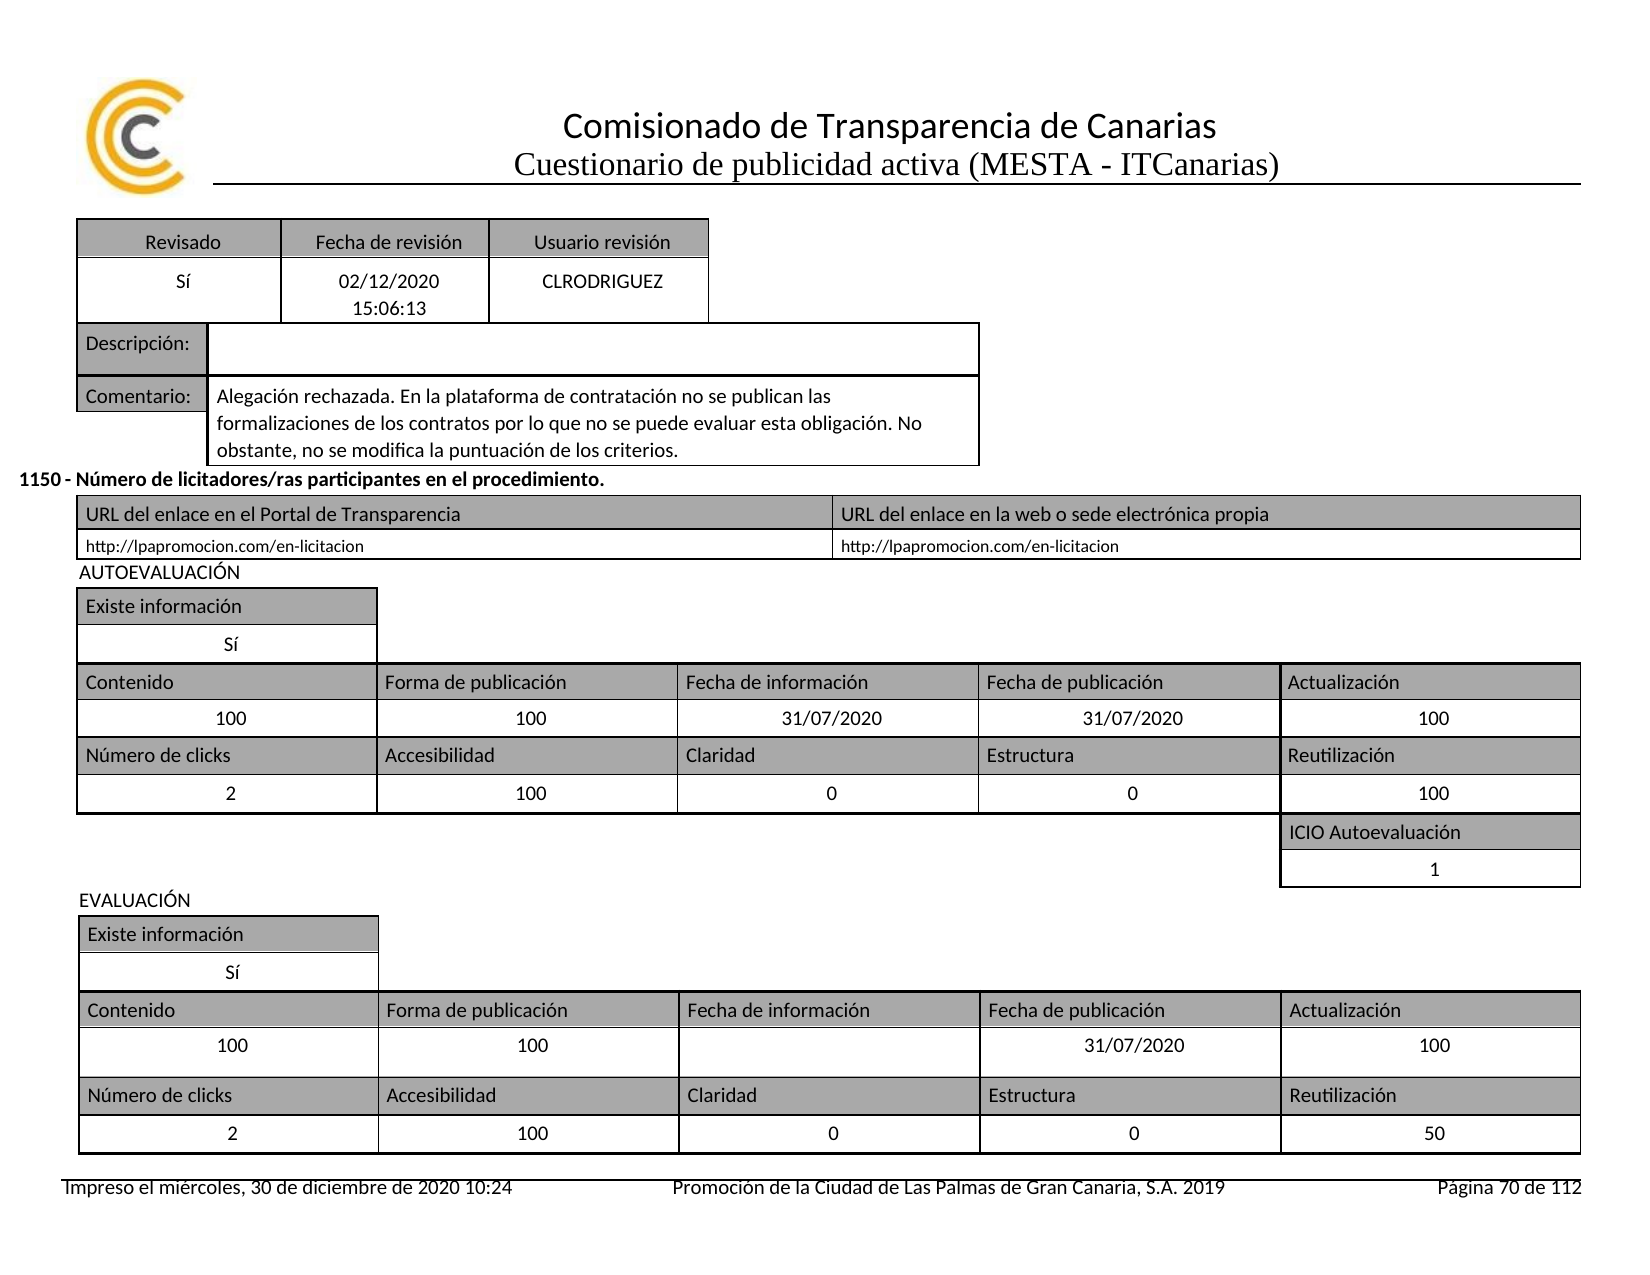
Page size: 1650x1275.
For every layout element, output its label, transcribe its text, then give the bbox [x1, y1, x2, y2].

table_cell Forma de publicación [378, 665, 677, 699]
table_cell 100 [378, 700, 677, 736]
table_cell Reutilización [1282, 738, 1580, 774]
table_cell 100 [80, 1028, 378, 1076]
table_header [379, 915, 679, 989]
table_cell Forma de publicación [379, 993, 678, 1026]
table_cell Actualización [1282, 665, 1580, 699]
table_cell Descripción: [78, 324, 206, 374]
table_cell 100 [378, 775, 677, 812]
table_header Existe información [80, 917, 378, 951]
table_cell 31/07/2020 [979, 700, 1279, 736]
table_cell Actualización [1282, 993, 1580, 1026]
table_cell Contenido [78, 665, 376, 699]
text EVALUACIÓN [79, 887, 1582, 913]
table_cell Fecha de información [678, 665, 978, 699]
table_header [378, 587, 677, 662]
table_cell Claridad [680, 1078, 979, 1114]
table_cell [979, 815, 1279, 886]
table_cell 50 [1282, 1116, 1580, 1152]
table_cell [209, 324, 978, 374]
table_cell Fecha de publicación [979, 665, 1279, 699]
table_cell 31/07/2020 [678, 700, 978, 736]
table_cell 100 [78, 700, 376, 736]
table_header Usuario revisión [490, 220, 708, 256]
table_cell Alegación rechazada. En la plataforma de contratación no se publican las formalizaciones de los contratos por lo que no se puede evaluar esta obligación. No obstante, no se modifica la puntuación de los criterios. [209, 377, 978, 465]
table_cell 100 [379, 1028, 678, 1076]
table_cell [678, 815, 978, 886]
table_cell Fecha de publicación [981, 993, 1280, 1026]
table_cell 2 [80, 1116, 378, 1152]
table_cell [77, 815, 377, 886]
table_header [679, 915, 980, 989]
table_cell http://lpapromocion.com/en-licitacion [833, 530, 1580, 558]
table_cell 100 [379, 1116, 678, 1152]
table_header URL del enlace en el Portal de Transparencia [78, 496, 832, 528]
table_cell Fecha de información [680, 993, 979, 1026]
table_header [979, 587, 1280, 662]
table_cell Sí [80, 953, 378, 989]
table_cell [709, 256, 979, 322]
table_cell 0 [678, 775, 978, 812]
table_header Fecha de revisión [282, 220, 488, 256]
table_cell 02/12/2020 15:06:13 [282, 258, 488, 322]
table_cell Accesibilidad [378, 738, 677, 774]
text AUTOEVALUACIÓN [79, 560, 1582, 585]
table_header Revisado [78, 220, 280, 256]
table_header [1281, 915, 1580, 989]
table_cell [377, 815, 677, 886]
list - Número de licitadores/ras participantes en el procedimiento. [19, 466, 1576, 492]
table_cell Contenido [80, 993, 378, 1026]
table_cell CLRODRIGUEZ [490, 258, 708, 322]
table_cell 100 [1282, 775, 1580, 812]
table_header [980, 915, 1281, 989]
table_cell Reutilización [1282, 1078, 1580, 1114]
table_cell ICIO Autoevaluación [1282, 815, 1580, 849]
table_cell Número de clicks [80, 1078, 378, 1114]
table_cell 0 [981, 1116, 1280, 1152]
table_header [1280, 587, 1580, 662]
table_cell 1 [1282, 850, 1580, 886]
table_header URL del enlace en la web o sede electrónica propia [833, 496, 1580, 528]
table_cell 100 [1282, 700, 1580, 736]
table_cell Comentario: [78, 377, 206, 411]
table_cell 100 [1282, 1028, 1580, 1076]
table_cell Claridad [678, 738, 978, 774]
table_header Existe información [78, 589, 376, 624]
table_cell Número de clicks [78, 738, 376, 774]
table_header [709, 218, 979, 256]
table_header [678, 587, 978, 662]
table_cell [680, 1028, 979, 1076]
table_cell http://lpapromocion.com/en-licitacion [78, 530, 832, 558]
table_cell 0 [979, 775, 1279, 812]
table_cell 31/07/2020 [981, 1028, 1280, 1076]
table_cell Sí [78, 258, 280, 322]
table_cell Sí [78, 625, 376, 662]
table_cell 0 [680, 1116, 979, 1152]
table_cell [77, 412, 206, 465]
table_cell Accesibilidad [379, 1078, 678, 1114]
table_cell 2 [78, 775, 376, 812]
table_cell Estructura [981, 1078, 1280, 1114]
table_cell Estructura [979, 738, 1279, 774]
